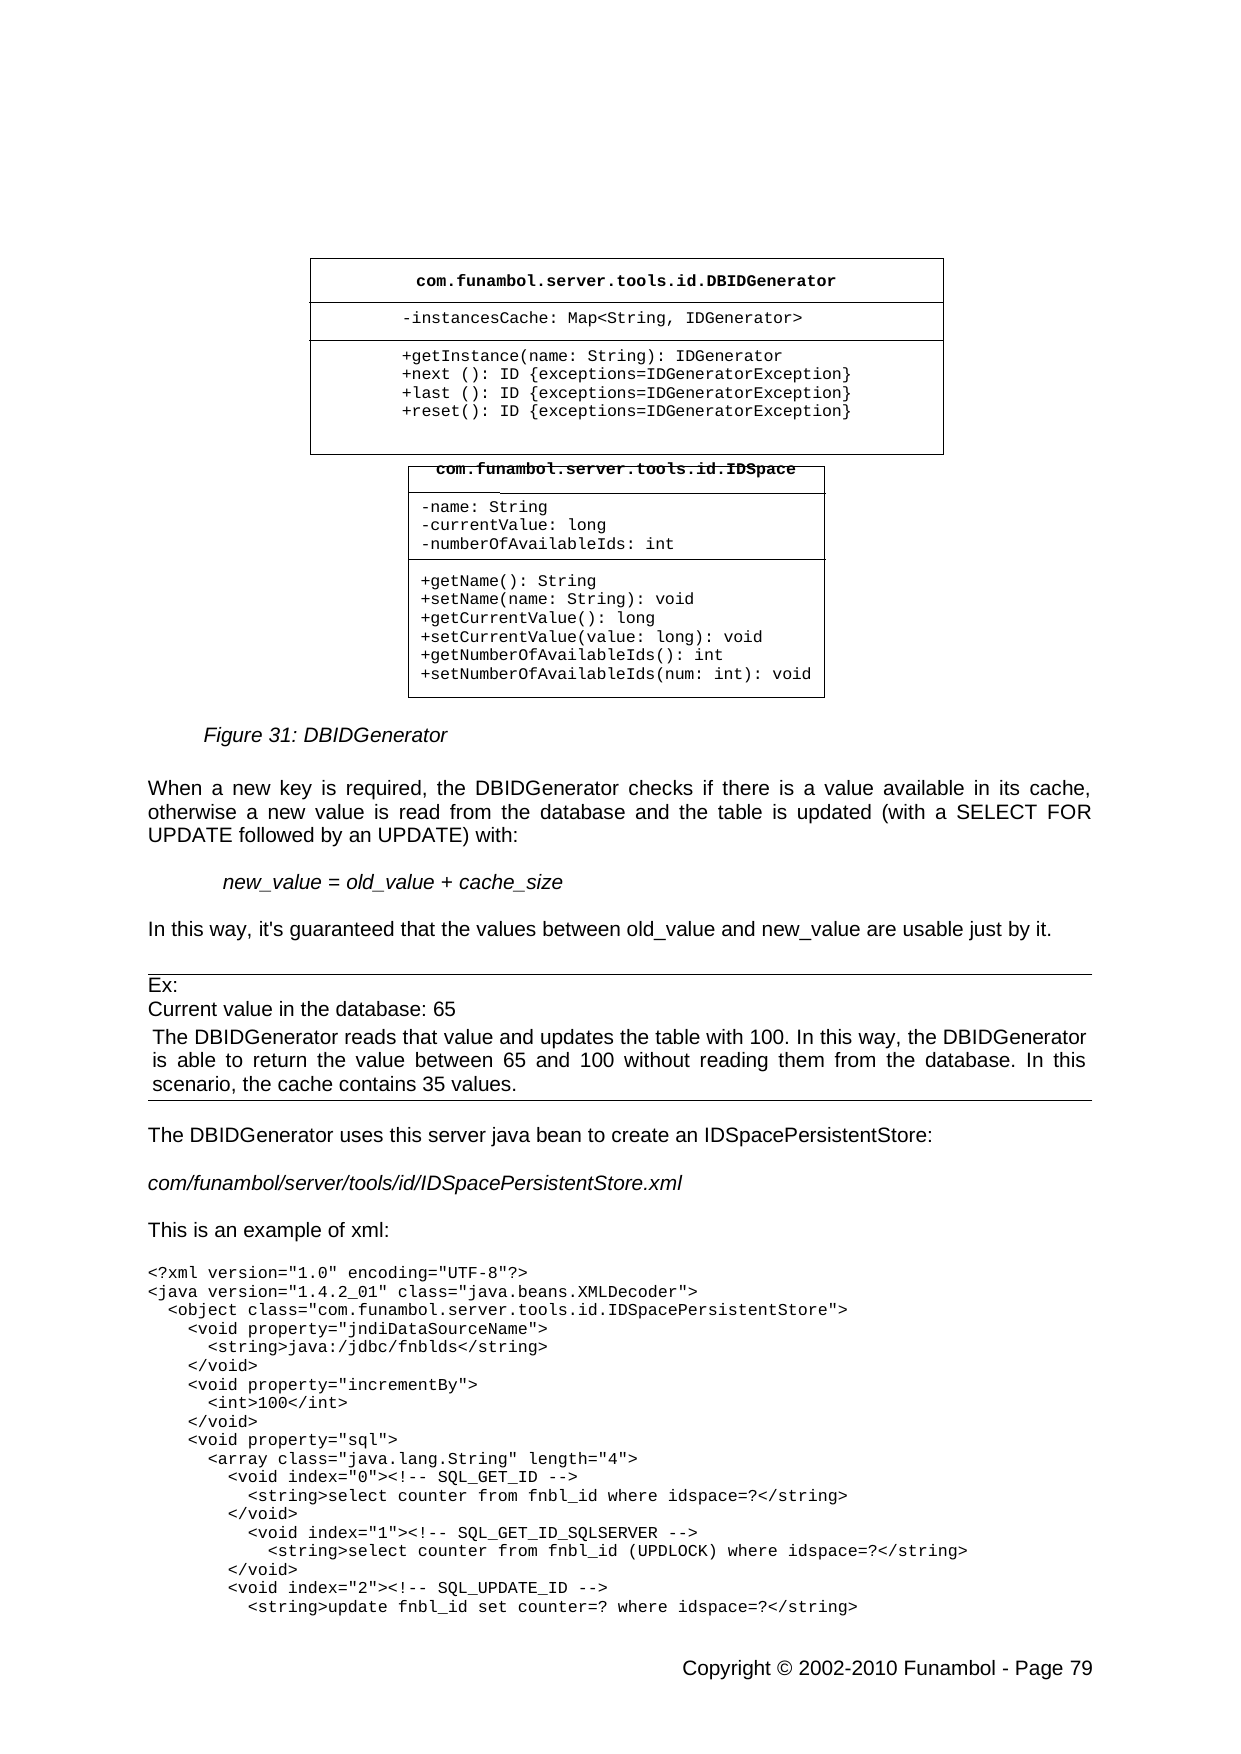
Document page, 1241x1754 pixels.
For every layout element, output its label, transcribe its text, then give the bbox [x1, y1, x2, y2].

text Figure 31: DBIDGenerator [203, 235, 1037, 747]
text <string>java:/jdbc/fnblds</string> [148, 1339, 1092, 1358]
text <void index="1"><!-- SQL_GET_ID_SQLSERVER --> [148, 1525, 1092, 1543]
text </void> [148, 1358, 1092, 1376]
text <void property="sql"> [148, 1432, 1092, 1451]
text <java version="1.4.2_01" class="java.beans.XMLDecoder"> [148, 1284, 1092, 1302]
text </void> [148, 1562, 1092, 1580]
text The DBIDGenerator uses this server java bean to create an IDSpacePersistentStore: [148, 1124, 1092, 1147]
text Current value in the database: 65 [148, 997, 1092, 1021]
text <string>update fnbl_id set counter=? where idspace=?</string> [148, 1599, 1092, 1617]
text <object class="com.funambol.server.tools.id.IDSpacePersistentStore"> [148, 1302, 1092, 1321]
text <array class="java.lang.String" length="4"> [148, 1451, 1092, 1469]
text <void property="jndiDataSourceName"> [148, 1321, 1092, 1339]
text <void property="incrementBy"> [148, 1376, 1092, 1395]
text The DBIDGenerator reads that value and updates the table with 100. In this way, the DBIDGenerator is able to return the value between 65 and 100 without reading them from the database. In this scenario, the cache contains 35 values. [148, 1021, 1092, 1100]
text Ex: [148, 975, 1092, 997]
text com/funambol/server/tools/id/IDSpacePersistentStore.xml [148, 1171, 1092, 1194]
text <string>select counter from fnbl_id where idspace=?</string> [148, 1488, 1092, 1506]
text new_value = old_value + cache_size [223, 871, 1092, 894]
text <void index="0"><!-- SQL_GET_ID --> [148, 1469, 1092, 1488]
text <?xml version="1.0" encoding="UTF-8"?> [148, 1265, 1092, 1284]
text When a new key is required, the DBIDGenerator checks if there is a value available in its cache, otherwise a new value is read from the database and the table is updated (with a SELECT FOR UPDATE followed by an UPDATE) with: [148, 203, 1092, 847]
text <string>select counter from fnbl_id (UPDLOCK) where idspace=?</string> [148, 1543, 1092, 1562]
text <int>100</int> [148, 1395, 1092, 1413]
text </void> [148, 1413, 1092, 1432]
text This is an example of xml: [148, 1218, 1092, 1242]
text </void> [148, 1506, 1092, 1525]
text In this way, it's guaranteed that the values between old_value and new_value are usable just by it. [148, 918, 1092, 941]
text <void index="2"><!-- SQL_UPDATE_ID --> [148, 1580, 1092, 1599]
